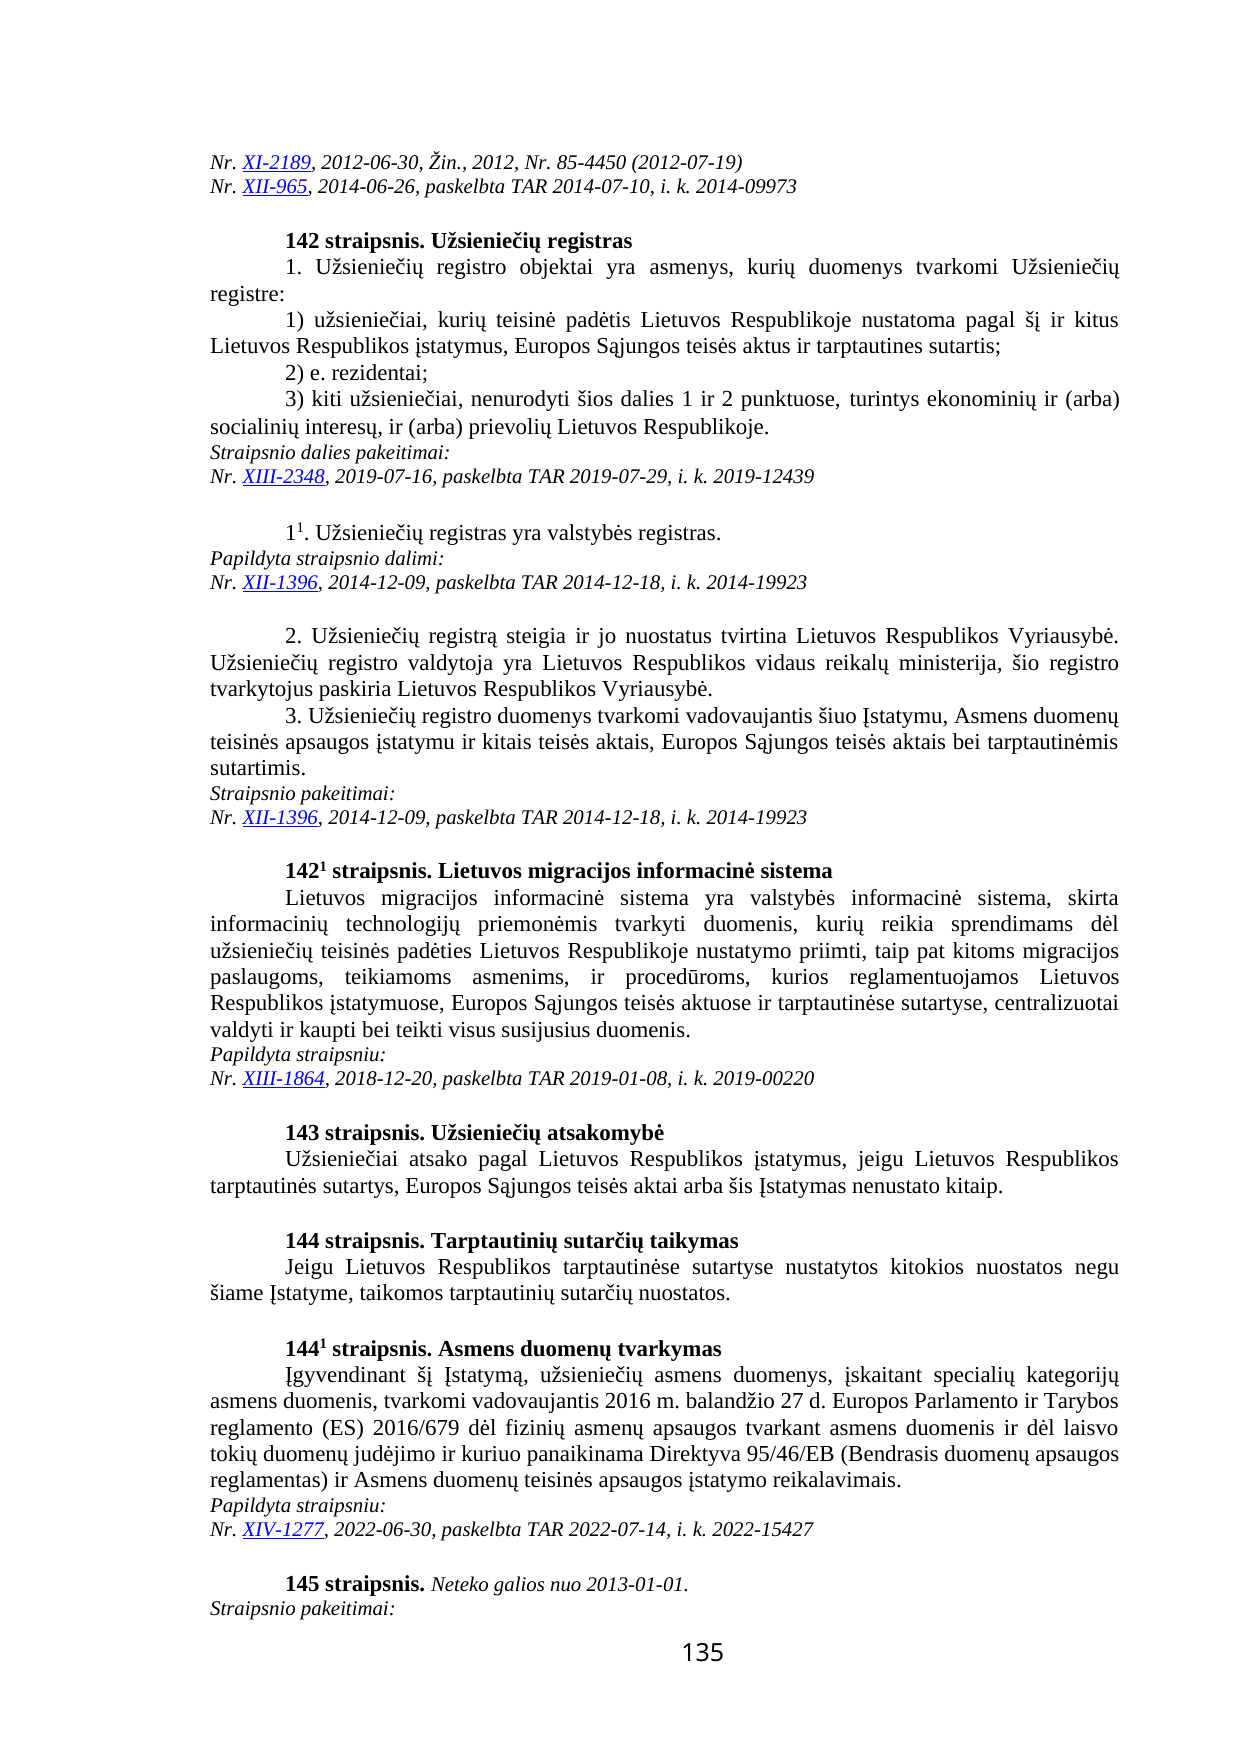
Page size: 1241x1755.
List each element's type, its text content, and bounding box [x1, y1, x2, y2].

subtitle 142 straipsnis. Užsieniečių registras [210, 227, 1120, 253]
text Nr. XIII-1864, 2018-12-20, paskelbta TAR 2019-01-08, i. k. 2019-00220 [210, 1066, 1120, 1090]
text Nr. XII-1396, 2014-12-09, paskelbta TAR 2014-12-18, i. k. 2014-19923 [210, 570, 1120, 594]
text Straipsnio pakeitimai: [210, 781, 1120, 805]
text 2) e. rezidentai; [210, 359, 1120, 385]
subtitle 143 straipsnis. Užsieniečių atsakomybė [210, 1119, 1120, 1145]
text 11. Užsieniečių registras yra valstybės registras. [210, 517, 1120, 546]
text Papildyta straipsniu: [210, 1042, 1120, 1066]
text 1. Užsieniečių registro objektai yra asmenys, kurių duomenys tvarkomi Užsieniečių registre: [210, 253, 1120, 306]
text Straipsnio pakeitimai: [210, 1596, 1120, 1620]
text Nr. XIV-1277, 2022-06-30, paskelbta TAR 2022-07-14, i. k. 2022-15427 [210, 1517, 1120, 1541]
text Lietuvos migracijos informacinė sistema yra valstybės informacinė sistema, skirta informacinių technologijų priemonėmis tvarkyti duomenis, kurių reikia sprendimams dėl užsieniečių teisinės padėties Lietuvos Respublikoje nustatymo priimti, taip pat kitoms migracijos paslaugoms, teikiamoms asmenims, ir procedūroms, kurios reglamentuojamos Lietuvos Respublikos įstatymuose, Europos Sąjungos teisės aktuose ir tarptautinėse sutartyse, centralizuotai valdyti ir kaupti bei teikti visus susijusius duomenis. [210, 884, 1120, 1042]
text Nr. XIII-2348, 2019-07-16, paskelbta TAR 2019-07-29, i. k. 2019-12439 [210, 464, 1120, 488]
text 1) užsieniečiai, kurių teisinė padėtis Lietuvos Respublikoje nustatoma pagal šį ir kitus Lietuvos Respublikos įstatymus, Europos Sąjungos teisės aktus ir tarptautines sutartis; [210, 306, 1120, 359]
text Papildyta straipsnio dalimi: [210, 546, 1120, 570]
text 144 straipsnis. Tarptautinių sutarčių taikymas [210, 1227, 1120, 1253]
text Jeigu Lietuvos Respublikos tarptautinėse sutartyse nustatytos kitokios nuostatos negu šiame Įstatyme, taikomos tarptautinių sutarčių nuostatos. [210, 1253, 1120, 1306]
text Užsieniečiai atsako pagal Lietuvos Respublikos įstatymus, jeigu Lietuvos Respublikos tarptautinės sutartys, Europos Sąjungos teisės aktai arba šis Įstatymas nenustato kitaip. [210, 1145, 1120, 1198]
text Nr. XI-2189, 2012-06-30, Žin., 2012, Nr. 85-4450 (2012-07-19) [210, 150, 1120, 174]
text 3. Užsieniečių registro duomenys tvarkomi vadovaujantis šiuo Įstatymu, Asmens duomenų teisinės apsaugos įstatymu ir kitais teisės aktais, Europos Sąjungos teisės aktais bei tarptautinėmis sutartimis. [210, 702, 1120, 781]
text Įgyvendinant šį Įstatymą, užsieniečių asmens duomenys, įskaitant specialių kategorijų asmens duomenis, tvarkomi vadovaujantis 2016 m. balandžio 27 d. Europos Parlamento ir Tarybos reglamento (ES) 2016/679 dėl fizinių asmenų apsaugos tvarkant asmens duomenis ir dėl laisvo tokių duomenų judėjimo ir kuriuo panaikinama Direktyva 95/46/EB (Bendrasis duomenų apsaugos reglamentas) ir Asmens duomenų teisinės apsaugos įstatymo reikalavimais. [210, 1361, 1120, 1493]
text 1421 straipsnis. Lietuvos migracijos informacinė sistema [210, 858, 1120, 884]
text Straipsnio dalies pakeitimai: [210, 440, 1120, 464]
text 2. Užsieniečių registrą steigia ir jo nuostatus tvirtina Lietuvos Respublikos Vyriausybė. Užsieniečių registro valdytoja yra Lietuvos Respublikos vidaus reikalų ministerija, šio registro tvarkytojus paskiria Lietuvos Respublikos Vyriausybė. [210, 623, 1120, 702]
text Papildyta straipsniu: [210, 1493, 1120, 1517]
text Nr. XII-1396, 2014-12-09, paskelbta TAR 2014-12-18, i. k. 2014-19923 [210, 805, 1120, 829]
text 1441 straipsnis. Asmens duomenų tvarkymas [210, 1334, 1120, 1361]
text Nr. XII-965, 2014-06-26, paskelbta TAR 2014-07-10, i. k. 2014-09973 [210, 174, 1120, 198]
text 145 straipsnis. Neteko galios nuo 2013-01-01. [210, 1569, 1120, 1596]
text 3) kiti užsieniečiai, nenurodyti šios dalies 1 ir 2 punktuose, turintys ekonominių ir (arba) socialinių interesų, ir (arba) prievolių Lietuvos Respublikoje. [210, 385, 1120, 440]
